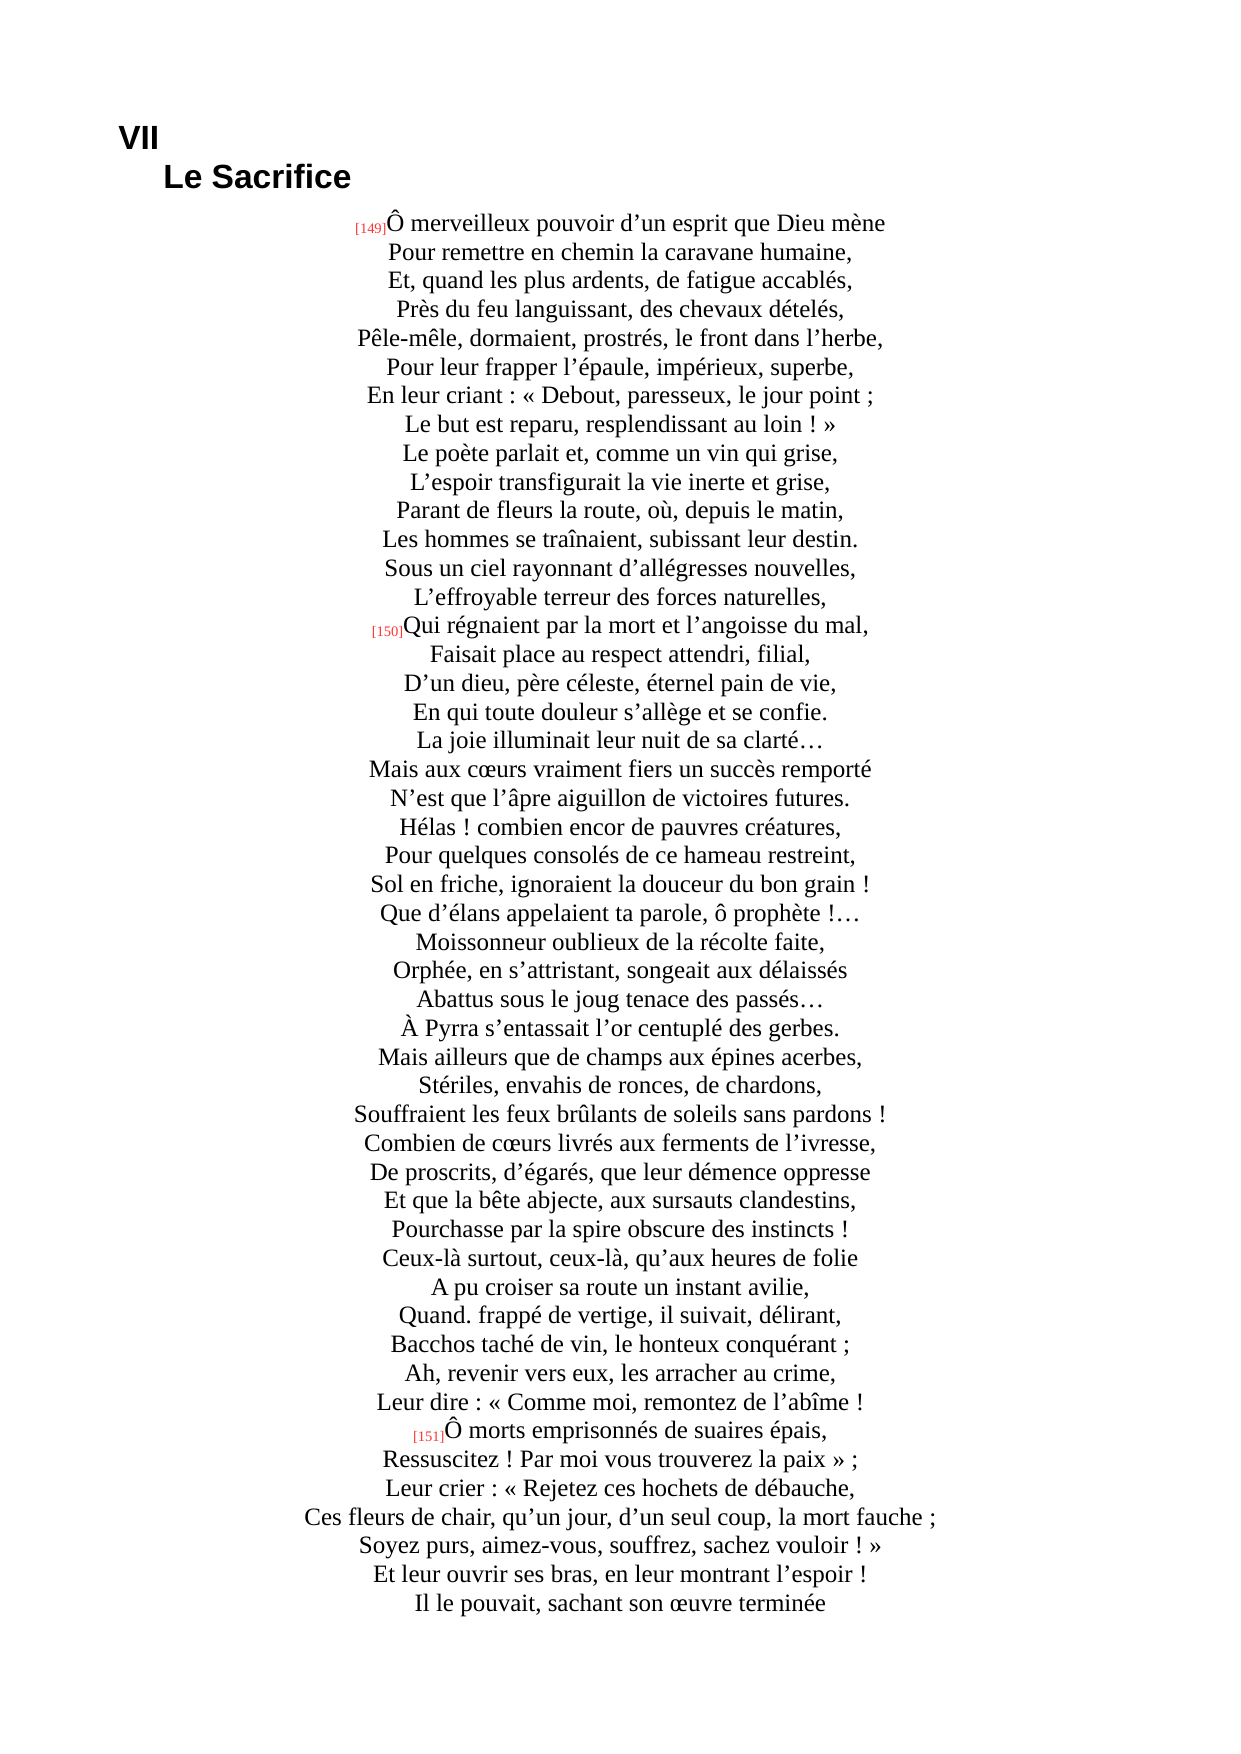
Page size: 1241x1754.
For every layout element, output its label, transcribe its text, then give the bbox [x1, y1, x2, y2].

text Quand. frappé de vertige, il suivait, délirant, [118, 1300, 1122, 1329]
text Pêle-mêle, dormaient, prostrés, le front dans l’herbe, [118, 323, 1122, 352]
text Leur crier : « Rejetez ces hochets de débauche, [118, 1473, 1122, 1502]
text L’espoir transfigurait la vie inerte et grise, [118, 467, 1122, 495]
text Près du feu languissant, des chevaux dételés, [118, 294, 1122, 323]
text Soyez purs, aimez-vous, souffrez, sachez vouloir ! » [118, 1530, 1122, 1559]
text [149]Ô merveilleux pouvoir d’un esprit que Dieu mène [118, 208, 1122, 237]
text Que d’élans appelaient ta parole, ô prophète !… [118, 898, 1122, 927]
text Bacchos taché de vin, le honteux conquérant ; [118, 1329, 1122, 1358]
text Les hommes se traînaient, subissant leur destin. [118, 524, 1122, 553]
text Il le pouvait, sachant son œuvre terminée [118, 1588, 1122, 1617]
text Le but est reparu, resplendissant au loin ! » [118, 409, 1122, 438]
text Le poète parlait et, comme un vin qui grise, [118, 438, 1122, 467]
text Souffraient les feux brûlants de soleils sans pardons ! [118, 1099, 1122, 1128]
text Et que la bête abjecte, aux sursauts clandestins, [118, 1185, 1122, 1214]
text Sol en friche, ignoraient la douceur du bon grain ! [118, 869, 1122, 898]
text A pu croiser sa route un instant avilie, [118, 1272, 1122, 1300]
text Ces fleurs de chair, qu’un jour, d’un seul coup, la mort fauche ; [118, 1502, 1122, 1530]
text D’un dieu, père céleste, éternel pain de vie, [118, 668, 1122, 697]
text En leur criant : « Debout, paresseux, le jour point ; [118, 380, 1122, 409]
text Mais ailleurs que de champs aux épines acerbes, [118, 1042, 1122, 1070]
text Parant de fleurs la route, où, depuis le matin, [118, 495, 1122, 524]
text Sous un ciel rayonnant d’allégresses nouvelles, [118, 553, 1122, 582]
text Hélas ! combien encor de pauvres créatures, [118, 812, 1122, 840]
text Ressuscitez ! Par moi vous trouverez la paix » ; [118, 1444, 1122, 1473]
text Leur dire : « Comme moi, remontez de l’abîme ! [118, 1387, 1122, 1415]
text Pour quelques consolés de ce hameau restreint, [118, 840, 1122, 869]
text Combien de cœurs livrés aux ferments de l’ivresse, [118, 1128, 1122, 1157]
text De proscrits, d’égarés, que leur démence oppresse [118, 1157, 1122, 1185]
text Orphée, en s’attristant, songeait aux délaissés [118, 955, 1122, 984]
text Pourchasse par la spire obscure des instincts ! [118, 1214, 1122, 1243]
text Faisait place au respect attendri, filial, [118, 639, 1122, 668]
text Abattus sous le joug tenace des passés… [118, 984, 1122, 1013]
text Mais aux cœurs vraiment fiers un succès remporté [118, 754, 1122, 783]
text En qui toute douleur s’allège et se confie. [118, 697, 1122, 725]
text La joie illuminait leur nuit de sa clarté… [118, 725, 1122, 754]
text Et, quand les plus ardents, de fatigue accablés, [118, 265, 1122, 294]
text L’effroyable terreur des forces naturelles, [118, 582, 1122, 610]
text Pour leur frapper l’épaule, impérieux, superbe, [118, 352, 1122, 380]
text Pour remettre en chemin la caravane humaine, [118, 237, 1122, 265]
text Et leur ouvrir ses bras, en leur montrant l’espoir ! [118, 1559, 1122, 1588]
subtitle VII Le Sacrifice [118, 118, 1122, 195]
text [151]Ô morts emprisonnés de suaires épais, [118, 1415, 1122, 1444]
text Ah, revenir vers eux, les arracher au crime, [118, 1358, 1122, 1387]
text N’est que l’âpre aiguillon de victoires futures. [118, 783, 1122, 812]
text Moissonneur oublieux de la récolte faite, [118, 927, 1122, 955]
text [150]Qui régnaient par la mort et l’angoisse du mal, [118, 610, 1122, 639]
text Ceux-là surtout, ceux-là, qu’aux heures de folie [118, 1243, 1122, 1272]
text À Pyrra s’entassait l’or centuplé des gerbes. [118, 1013, 1122, 1042]
text Stériles, envahis de ronces, de chardons, [118, 1070, 1122, 1099]
